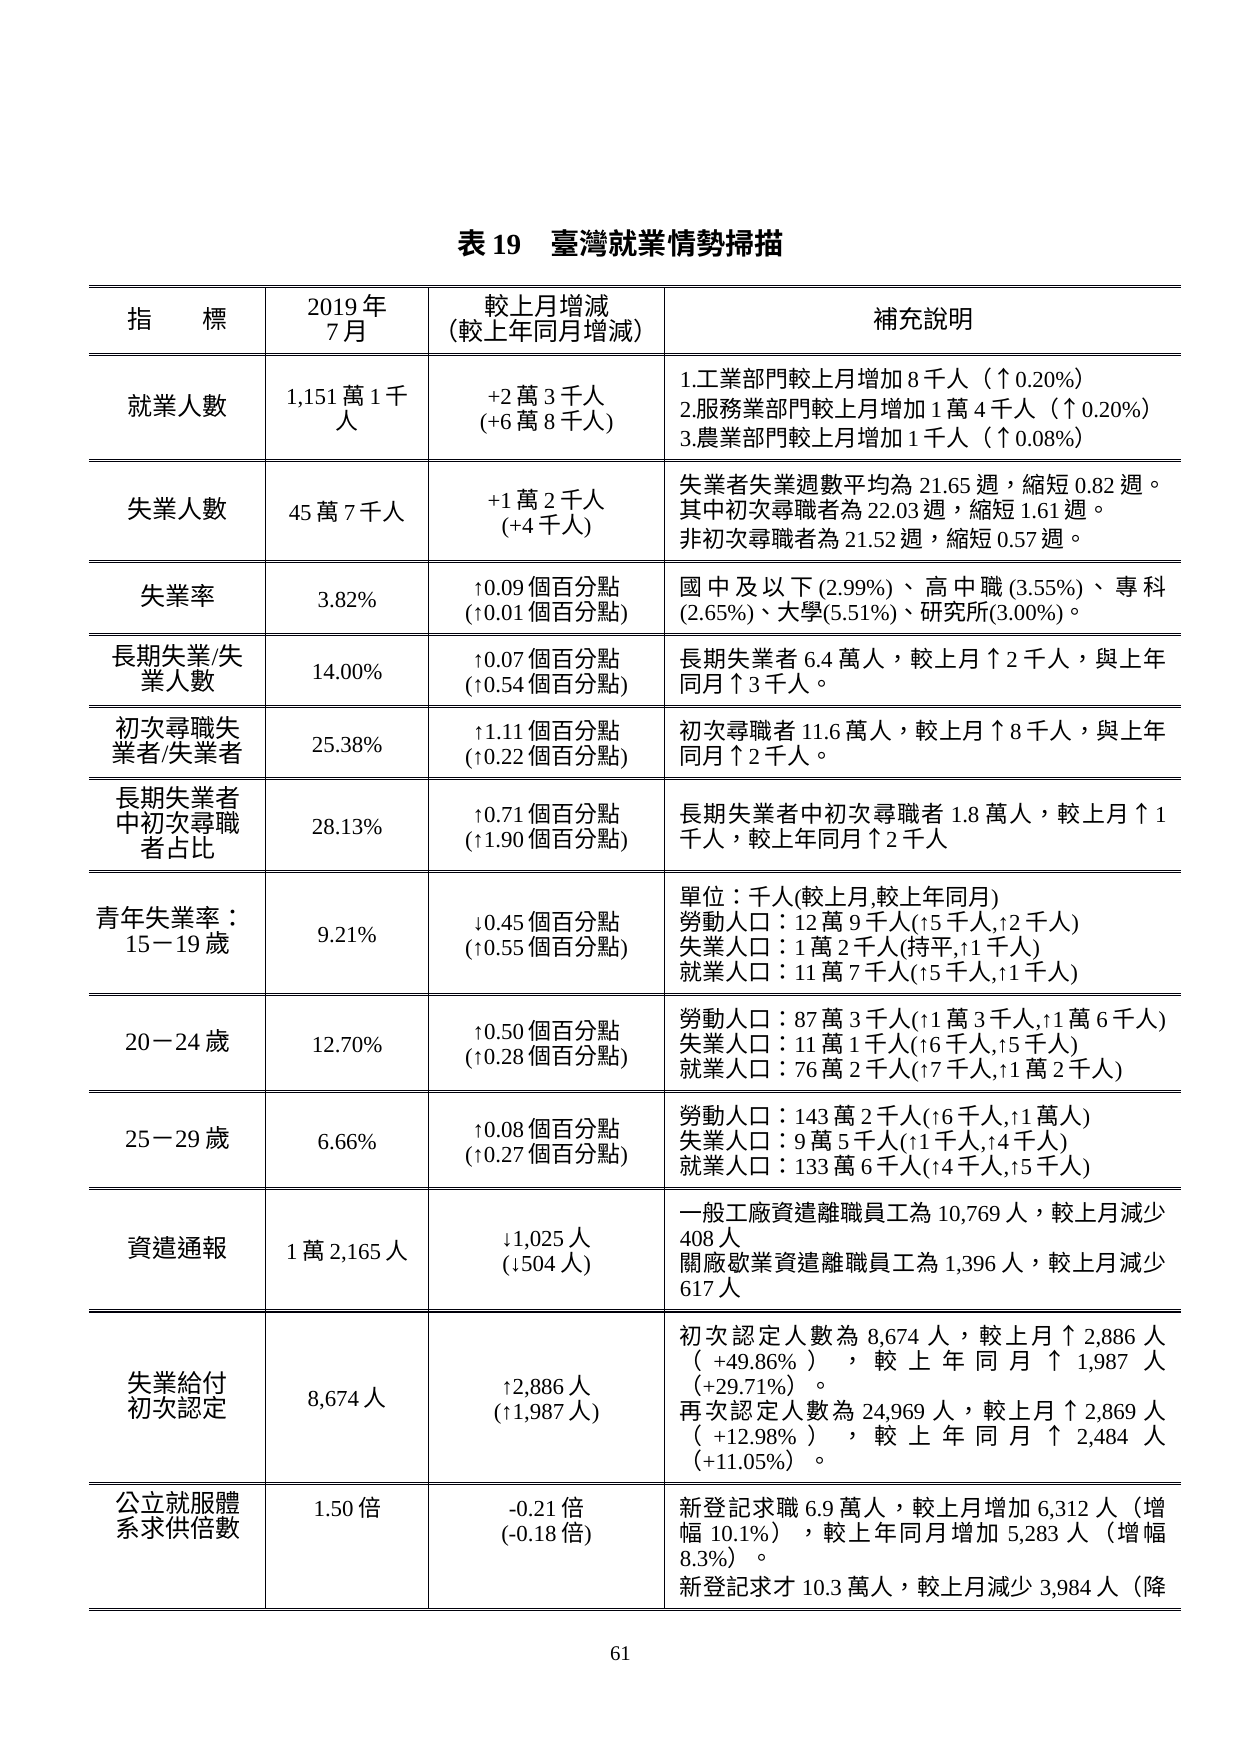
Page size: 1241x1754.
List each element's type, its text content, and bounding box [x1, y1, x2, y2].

table_header 較上月增減 （較上年同月增減） [429, 288, 664, 353]
table_cell 青年失業率： 15－19歲 [89, 873, 265, 992]
table_cell ↑0.09個百分點 (↑0.01個百分點) [429, 563, 664, 632]
table_cell 公立就服體系求供倍數 [89, 1485, 265, 1608]
table_cell 25.38% [266, 708, 428, 777]
table_cell 初次認定人數為8,674人，較上月↑2,886人（+49.86%），較上年同月↑1,987人（+29.71%）。 再次認定人數為24,969人，較上月↑2,869人（+12.98%），較上年同月↑2,484人（+11.05%）。 [665, 1313, 1181, 1482]
table_cell 失業給付 初次認定 [89, 1313, 265, 1482]
table_cell 新登記求職6.9萬人，較上月增加6,312人（增幅10.1%），較上年同月增加5,283人（增幅8.3%）。 新登記求才10.3萬人，較上月減少3,984人（降 [665, 1485, 1181, 1608]
table_cell 國中及以下(2.99%)、高中職(3.55%)、專科(2.65%)、大學(5.51%)、研究所(3.00%)。 [665, 563, 1181, 632]
text 表19 臺灣就業情勢掃描 [177, 211, 1063, 265]
table_cell +1萬2千人 (+4千人) [429, 462, 664, 560]
table_cell 工業部門較上月增加8千人（↑0.20%） 服務業部門較上月增加1萬4千人（↑0.20%） 農業部門較上月增加1千人（↑0.08%） [665, 356, 1181, 459]
table_header 補充說明 [665, 288, 1181, 353]
table_cell 28.13% [266, 780, 428, 870]
table_cell ↑0.08個百分點 (↑0.27個百分點) [429, 1093, 664, 1187]
table_cell 45萬7千人 [266, 462, 428, 560]
table_cell ↓0.45個百分點 (↑0.55個百分點) [429, 873, 664, 992]
table_cell 1,151萬1千人 [266, 356, 428, 459]
table_cell 初次尋職失業者/失業者 [89, 708, 265, 777]
table_cell -0.21倍 (-0.18倍) [429, 1485, 664, 1608]
table_cell 1.50倍 [266, 1485, 428, 1608]
table_cell 單位：千人(較上月,較上年同月) 勞動人口：12萬9千人(↑5千人,↑2千人) 失業人口：1萬2千人(持平,↑1千人) 就業人口：11萬7千人(↑5千人,↑1千人) [665, 873, 1181, 992]
table_cell 長期失業者中初次尋職者1.8萬人，較上月↑1千人，較上年同月↑2千人 [665, 780, 1181, 870]
table_cell 25－29歲 [89, 1093, 265, 1187]
table_cell 長期失業者6.4萬人，較上月↑2千人，與上年同月↑3千人。 [665, 636, 1181, 705]
table_cell 6.66% [266, 1093, 428, 1187]
table_cell 就業人數 [89, 356, 265, 459]
table_cell 8,674人 [266, 1313, 428, 1482]
table_cell 14.00% [266, 636, 428, 705]
table_header 指 標 [89, 288, 265, 353]
table_cell ↑1.11個百分點 (↑0.22個百分點) [429, 708, 664, 777]
table_cell ↓1,025人 (↓504人) [429, 1190, 664, 1309]
table_cell 長期失業者中初次尋職者占比 [89, 780, 265, 870]
table_cell ↑0.50個百分點 (↑0.28個百分點) [429, 996, 664, 1090]
table_cell ↑2,886人 (↑1,987人) [429, 1313, 664, 1482]
table_cell ↑0.07個百分點 (↑0.54個百分點) [429, 636, 664, 705]
table_cell 資遣通報 [89, 1190, 265, 1309]
table_cell 一般工廠資遣離職員工為10,769人，較上月減少408人 關廠歇業資遣離職員工為1,396人，較上月減少617人 [665, 1190, 1181, 1309]
table_header 2019年 7月 [266, 288, 428, 353]
table_cell 失業者失業週數平均為21.65週，縮短0.82週。其中初次尋職者為22.03週，縮短1.61週。 非初次尋職者為21.52週，縮短0.57週。 [665, 462, 1181, 560]
table_cell 失業率 [89, 563, 265, 632]
table_cell 9.21% [266, 873, 428, 992]
table_cell 初次尋職者11.6萬人，較上月↑8千人，與上年同月↑2千人。 [665, 708, 1181, 777]
table_cell +2萬3千人 (+6萬8千人) [429, 356, 664, 459]
table_cell 1萬2,165人 [266, 1190, 428, 1309]
table_cell 3.82% [266, 563, 428, 632]
table_cell 長期失業/失業人數 [89, 636, 265, 705]
table_cell ↑0.71個百分點 (↑1.90個百分點) [429, 780, 664, 870]
table_cell 勞動人口：87萬3千人(↑1萬3千人,↑1萬6千人) 失業人口：11萬1千人(↑6千人,↑5千人) 就業人口：76萬2千人(↑7千人,↑1萬2千人) [665, 996, 1181, 1090]
table_cell 12.70% [266, 996, 428, 1090]
table_cell 20－24歲 [89, 996, 265, 1090]
table_cell 勞動人口：143萬2千人(↑6千人,↑1萬人) 失業人口：9萬5千人(↑1千人,↑4千人) 就業人口：133萬6千人(↑4千人,↑5千人) [665, 1093, 1181, 1187]
table_cell 失業人數 [89, 462, 265, 560]
